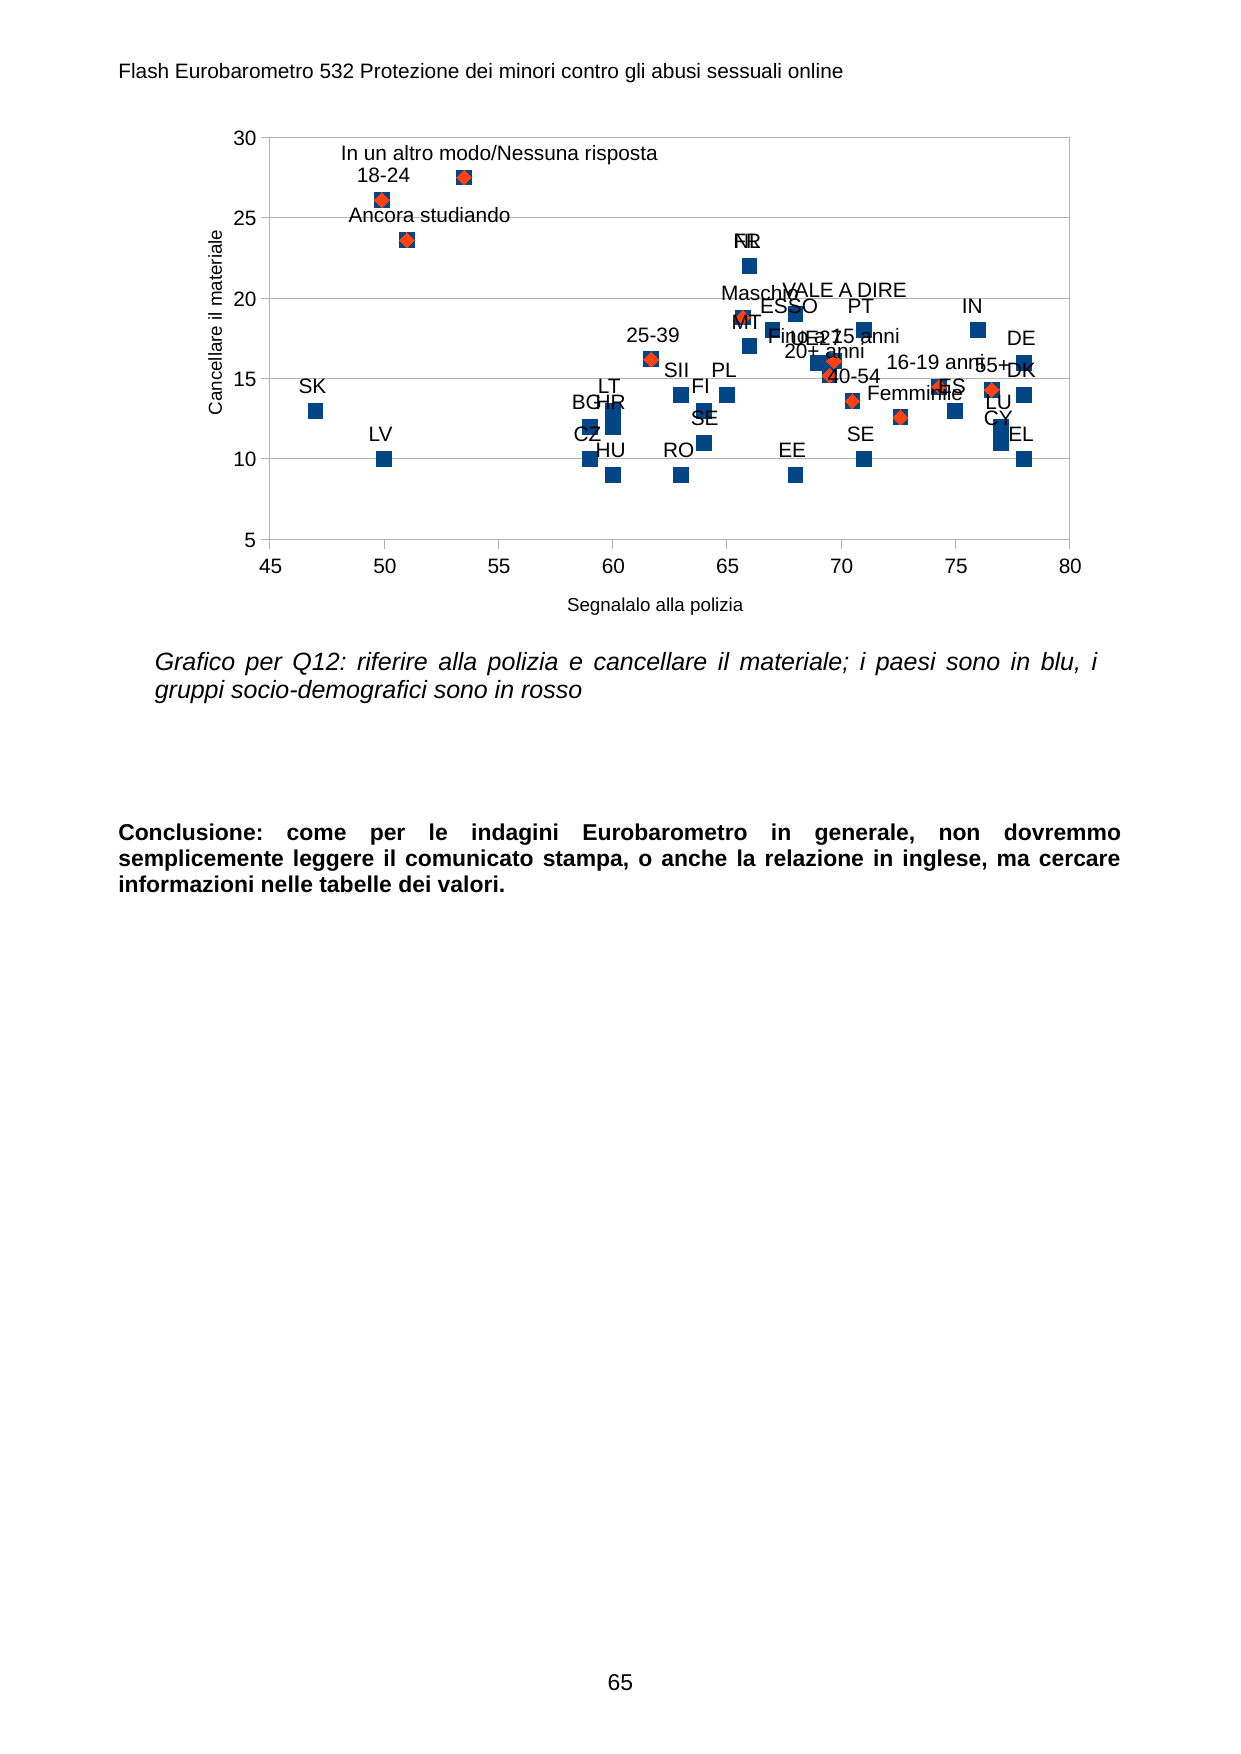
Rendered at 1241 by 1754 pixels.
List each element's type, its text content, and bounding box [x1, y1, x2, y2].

text Conclusione: come per le indagini Eurobarometro in generale, non dovremmo semplicemente leggere il comunicato stampa, o anche la relazione in inglese, ma cercare informazioni nelle tabelle dei valori. [118, 819, 1122, 898]
text Grafico per Q12: riferire alla polizia e cancellare il materiale; i paesi sono in blu, i gruppi socio-demografici sono in rosso [154, 127, 1099, 704]
